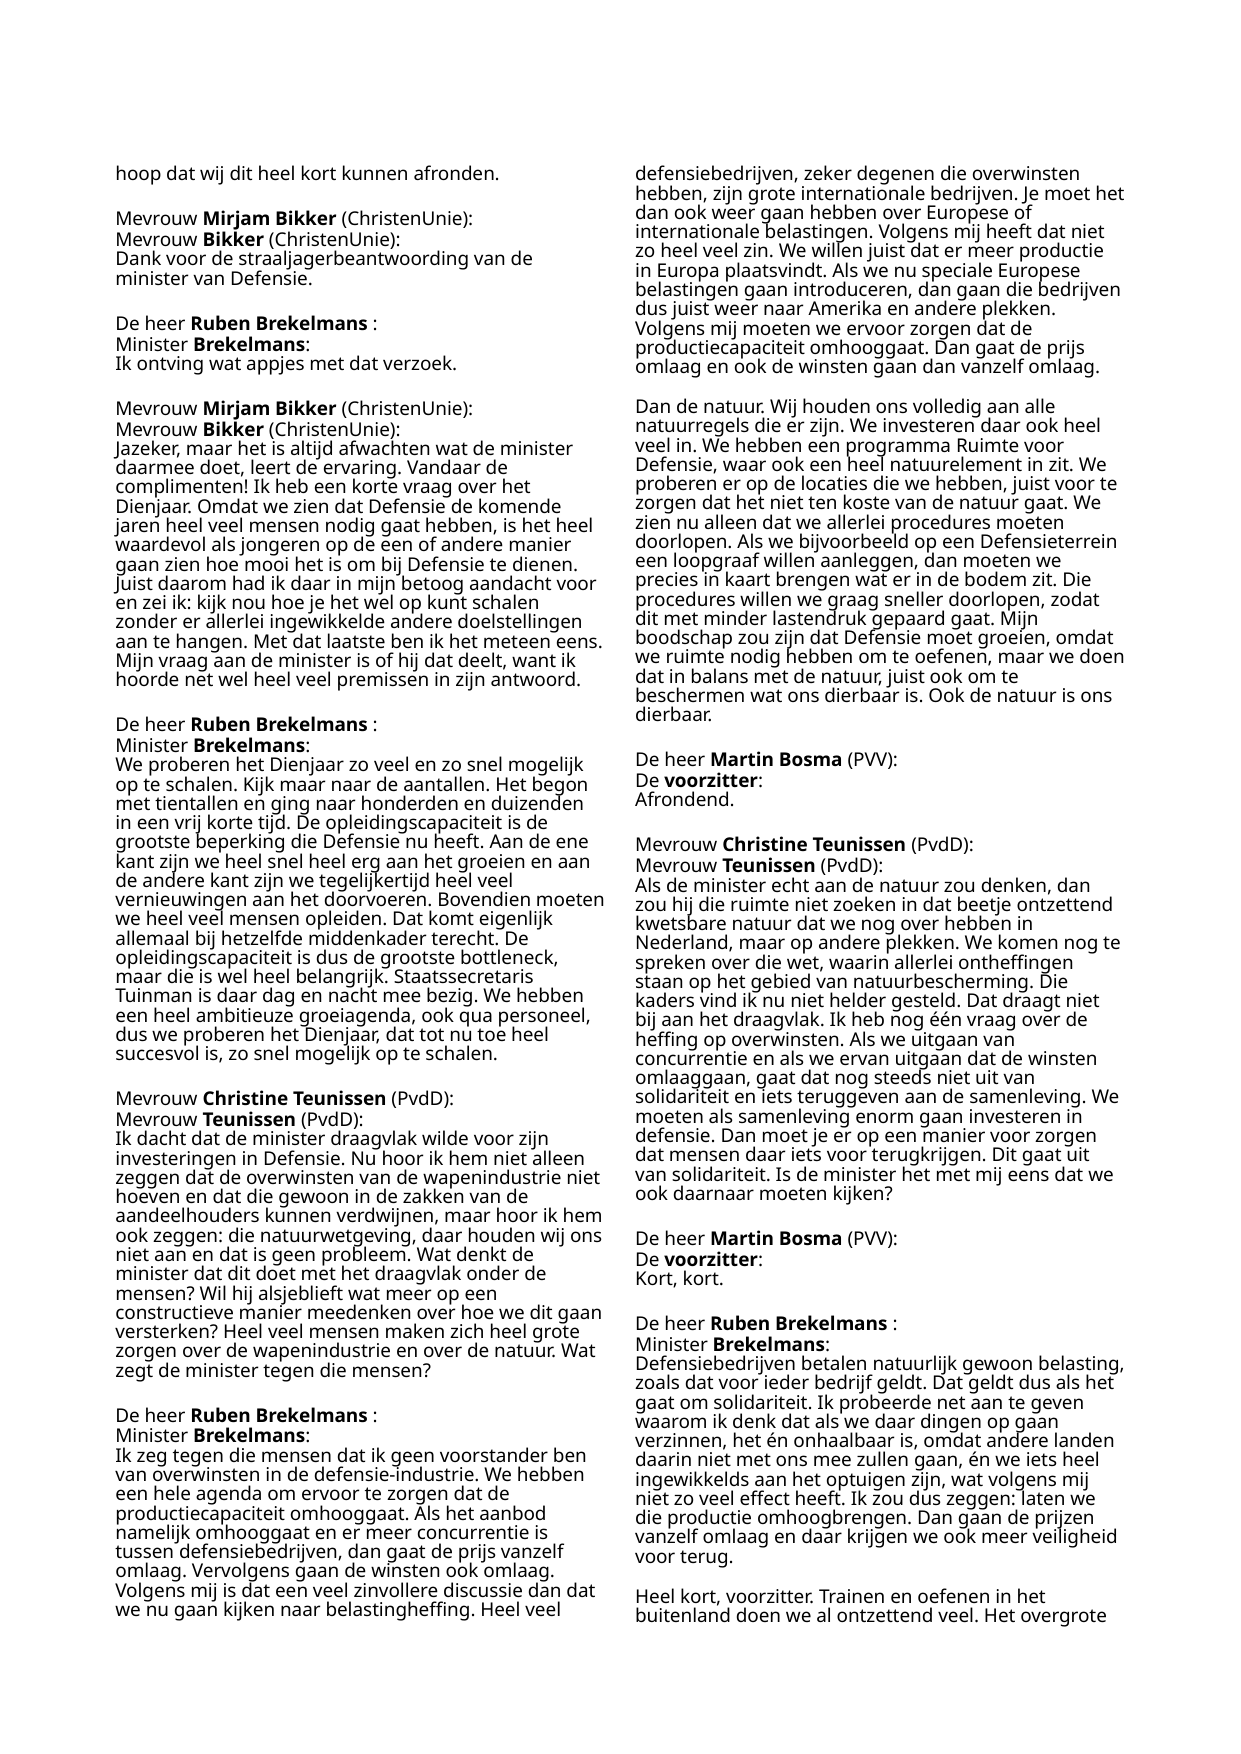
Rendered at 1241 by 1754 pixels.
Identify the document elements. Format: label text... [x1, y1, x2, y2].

text Minister Brekelmans: [115, 336, 605, 355]
text De heer Ruben Brekelmans : [115, 711, 605, 737]
text De voorzitter: [635, 1251, 1125, 1270]
text Dan de natuur. Wij houden ons volledig aan alle natuurregels die er zijn. We investeren daar ook heel veel in. We hebben een programma Ruimte voor Defensie, waar ook een heel natuurelement in zit. We proberen er op de locaties die we hebben, juist voor te zorgen dat het niet ten koste van de natuur gaat. We zien nu alleen dat we allerlei procedures moeten doorlopen. Als we bijvoorbeeld op een Defensieterrein een loopgraaf willen aanleggen, dan moeten we precies in kaart brengen wat er in de bodem zit. Die procedures willen we graag sneller doorlopen, zodat dit met minder lastendruk gepaard gaat. Mijn boodschap zou zijn dat Defensie moet groeien, omdat we ruimte nodig hebben om te oefenen, maar we doen dat in balans met de natuur, juist ook om te beschermen wat ons dierbaar is. Ook de natuur is ons dierbaar. [635, 398, 1125, 726]
text Mevrouw Christine Teunissen (PvdD): [635, 832, 1125, 857]
text Minister Brekelmans: [635, 1336, 1125, 1355]
text Dank voor de straaljagerbeantwoording van de minister van Defensie. [115, 250, 605, 289]
text Ik ontving wat appjes met dat verzoek. [115, 355, 605, 374]
text Mevrouw Christine Teunissen (PvdD): [115, 1085, 605, 1111]
text De heer Ruben Brekelmans : [115, 310, 605, 336]
text Mevrouw Mirjam Bikker (ChristenUnie): [115, 205, 605, 231]
text Als de minister echt aan de natuur zou denken, dan zou hij die ruimte niet zoeken in dat beetje ontzettend kwetsbare natuur dat we nog over hebben in Nederland, maar op andere plekken. We komen nog te spreken over die wet, waarin allerlei ontheffingen staan op het gebied van natuurbescherming. Die kaders vind ik nu niet helder gesteld. Dat draagt niet bij aan het draagvlak. Ik heb nog één vraag over de heffing op overwinsten. Als we uitgaan van concurrentie en als we ervan uitgaan dat de winsten omlaaggaan, gaat dat nog steeds niet uit van solidariteit en iets teruggeven aan de samenleving. We moeten als samenleving enorm gaan investeren in defensie. Dan moet je er op een manier voor zorgen dat mensen daar iets voor terugkrijgen. Dit gaat uit van solidariteit. Is de minister het met mij eens dat we ook daarnaar moeten kijken? [635, 877, 1125, 1204]
text Mevrouw Mirjam Bikker (ChristenUnie): [115, 395, 605, 421]
text Mevrouw Bikker (ChristenUnie): [115, 231, 605, 250]
text Jazeker, maar het is altijd afwachten wat de minister daarmee doet, leert de ervaring. Vandaar de complimenten! Ik heb een korte vraag over het Dienjaar. Omdat we zien dat Defensie de komende jaren heel veel mensen nodig gaat hebben, is het heel waardevol als jongeren op de een of andere manier gaan zien hoe mooi het is om bij Defensie te dienen. Juist daarom had ik daar in mijn betoog aandacht voor en zei ik: kijk nou hoe je het wel op kunt schalen zonder er allerlei ingewikkelde andere doelstellingen aan te hangen. Met dat laatste ben ik het meteen eens. Mijn vraag aan de minister is of hij dat deelt, want ik hoorde net wel heel veel premissen in zijn antwoord. [115, 440, 605, 690]
text Minister Brekelmans: [115, 1427, 605, 1447]
text De heer Ruben Brekelmans : [115, 1402, 605, 1427]
text Kort, kort. [635, 1270, 1125, 1289]
text hoop dat wij dit heel kort kunnen afronden. [115, 165, 605, 184]
text Afrondend. [635, 791, 1125, 811]
text De heer Martin Bosma (PVV): [635, 1225, 1125, 1251]
text Heel kort, voorzitter. Trainen en oefenen in het buitenland doen we al ontzettend veel. Het overgrote [635, 1588, 1125, 1626]
text De voorzitter: [635, 772, 1125, 791]
text Mevrouw Teunissen (PvdD): [115, 1111, 605, 1130]
text Mevrouw Bikker (ChristenUnie): [115, 421, 605, 440]
text Ik zeg tegen die mensen dat ik geen voorstander ben van overwinsten in de defensie-industrie. We hebben een hele agenda om ervoor te zorgen dat de productiecapaciteit omhooggaat. Als het aanbod namelijk omhooggaat en er meer concurrentie is tussen defensiebedrijven, dan gaat de prijs vanzelf omlaag. Vervolgens gaan de winsten ook omlaag. Volgens mij is dat een veel zinvollere discussie dan dat we nu gaan kijken naar belastingheffing. Heel veel [115, 1447, 605, 1620]
text Mevrouw Teunissen (PvdD): [635, 857, 1125, 877]
text Ik dacht dat de minister draagvlak wilde voor zijn investeringen in Defensie. Nu hoor ik hem niet alleen zeggen dat de overwinsten van de wapenindustrie niet hoeven en dat die gewoon in de zakken van de aandeelhouders kunnen verdwijnen, maar hoor ik hem ook zeggen: die natuurwetgeving, daar houden wij ons niet aan en dat is geen probleem. Wat denkt de minister dat dit doet met het draagvlak onder de mensen? Wil hij alsjeblieft wat meer op een constructieve manier meedenken over hoe we dit gaan versterken? Heel veel mensen maken zich heel grote zorgen over de wapenindustrie en over de natuur. Wat zegt de minister tegen die mensen? [115, 1130, 605, 1381]
text defensiebedrijven, zeker degenen die overwinsten hebben, zijn grote internationale bedrijven. Je moet het dan ook weer gaan hebben over Europese of internationale belastingen. Volgens mij heeft dat niet zo heel veel zin. We willen juist dat er meer productie in Europa plaatsvindt. Als we nu speciale Europese belastingen gaan introduceren, dan gaan die bedrijven dus juist weer naar Amerika en andere plekken. Volgens mij moeten we ervoor zorgen dat de productiecapaciteit omhooggaat. Dan gaat de prijs omlaag en ook de winsten gaan dan vanzelf omlaag. [635, 165, 1125, 377]
text De heer Ruben Brekelmans : [635, 1310, 1125, 1336]
text De heer Martin Bosma (PVV): [635, 746, 1125, 772]
text Minister Brekelmans: [115, 737, 605, 756]
text We proberen het Dienjaar zo veel en zo snel mogelijk op te schalen. Kijk maar naar de aantallen. Het begon met tientallen en ging naar honderden en duizenden in een vrij korte tijd. De opleidingscapaciteit is de grootste beperking die Defensie nu heeft. Aan de ene kant zijn we heel snel heel erg aan het groeien en aan de andere kant zijn we tegelijkertijd heel veel vernieuwingen aan het doorvoeren. Bovendien moeten we heel veel mensen opleiden. Dat komt eigenlijk allemaal bij hetzelfde middenkader terecht. De opleidingscapaciteit is dus de grootste bottleneck, maar die is wel heel belangrijk. Staatssecretaris Tuinman is daar dag en nacht mee bezig. We hebben een heel ambitieuze groeiagenda, ook qua personeel, dus we proberen het Dienjaar, dat tot nu toe heel succesvol is, zo snel mogelijk op te schalen. [115, 756, 605, 1064]
text Defensiebedrijven betalen natuurlijk gewoon belasting, zoals dat voor ieder bedrijf geldt. Dat geldt dus als het gaat om solidariteit. Ik probeerde net aan te geven waarom ik denk dat als we daar dingen op gaan verzinnen, het én onhaalbaar is, omdat andere landen daarin niet met ons mee zullen gaan, én we iets heel ingewikkelds aan het optuigen zijn, wat volgens mij niet zo veel effect heeft. Ik zou dus zeggen: laten we die productie omhoogbrengen. Dan gaan de prijzen vanzelf omlaag en daar krijgen we ook meer veiligheid voor terug. [635, 1355, 1125, 1567]
